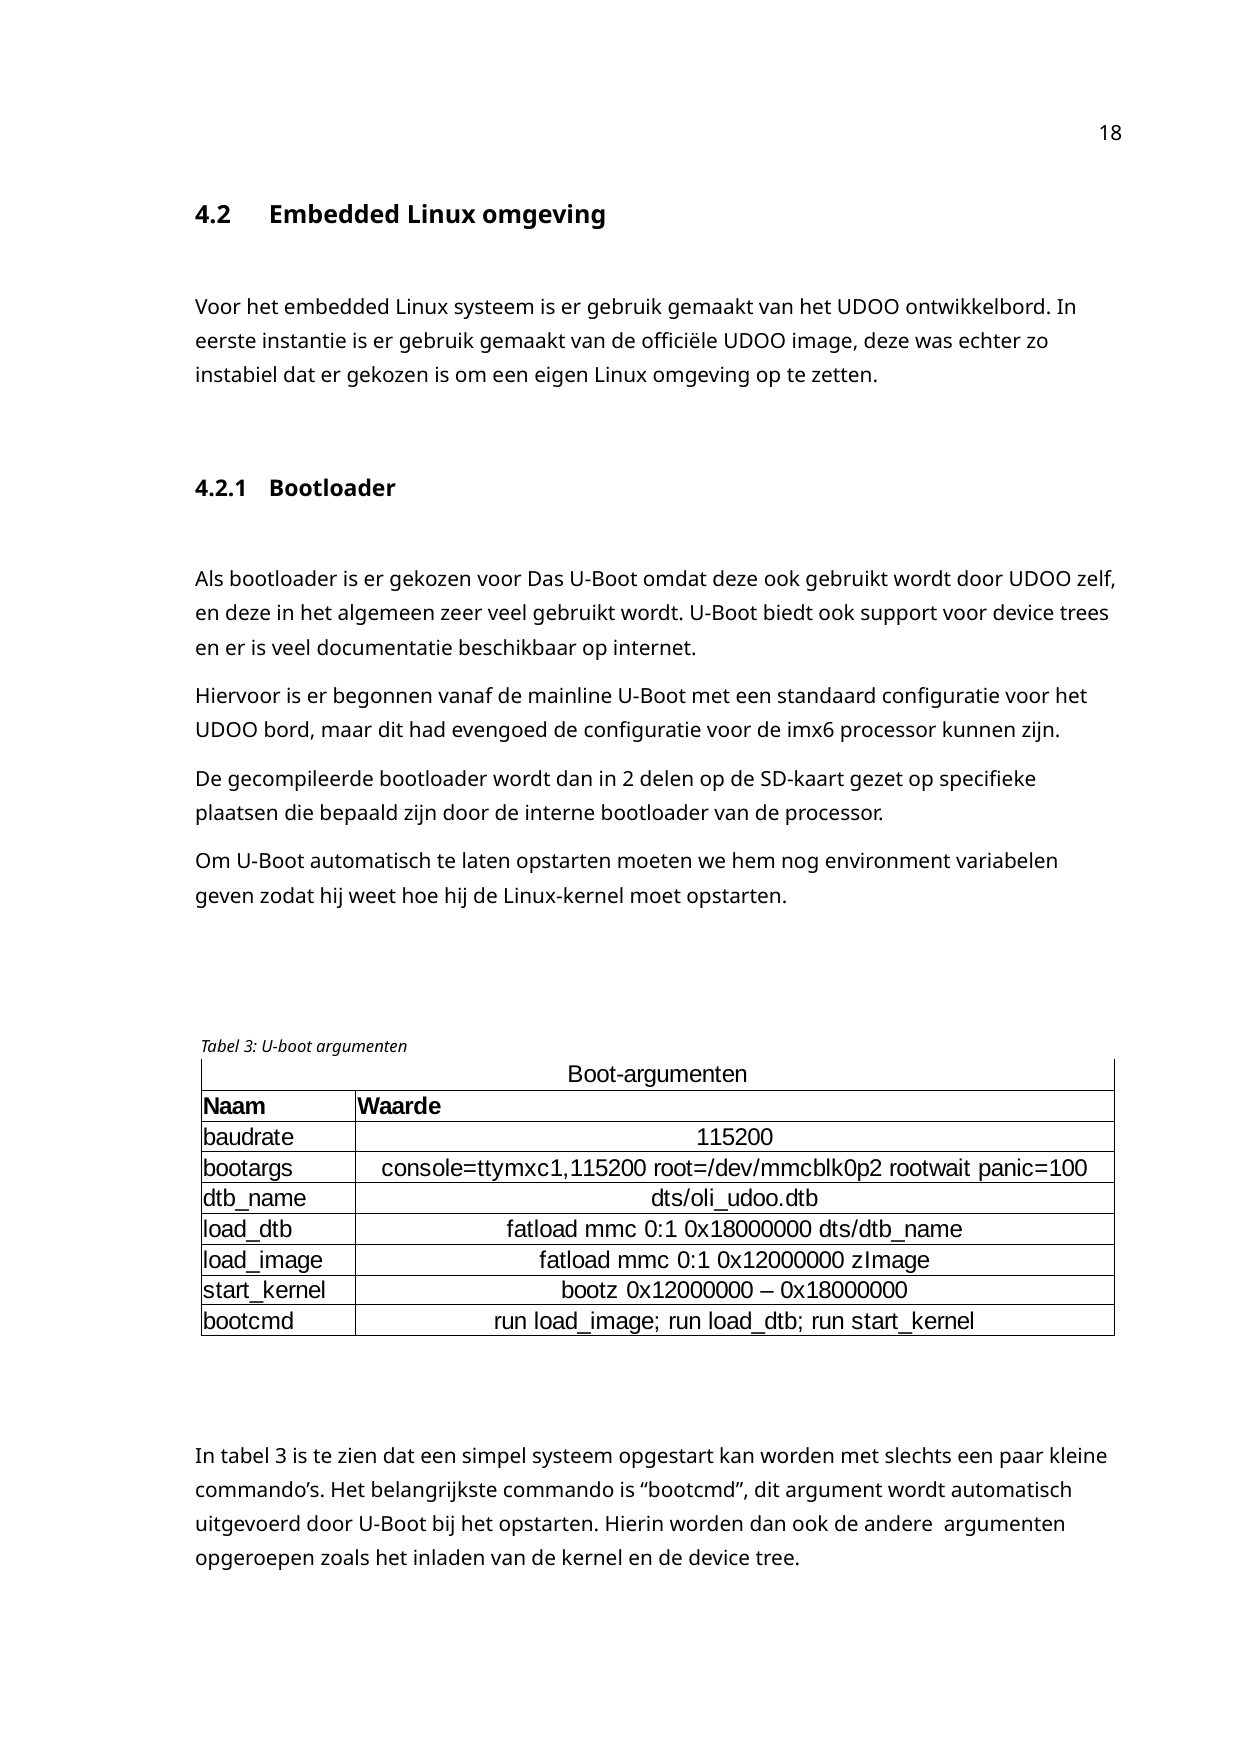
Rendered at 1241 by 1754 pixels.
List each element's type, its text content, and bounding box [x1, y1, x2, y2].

text Tabel 3: U-boot argumenten [200, 1025, 1117, 1338]
subtitle 4.2.1 Bootloader [195, 472, 1122, 503]
text Voor het embedded Linux systeem is er gebruik gemaakt van het UDOO ontwikkelbord. In eerste instantie is er gebruik gemaakt van de officiële UDOO image, deze was echter zo instabiel dat er gekozen is om een eigen Linux omgeving op te zetten. [195, 292, 1122, 389]
text Hiervoor is er begonnen vanaf de mainline U-Boot met een standaard configuratie voor het UDOO bord, maar dit had evengoed de configuratie voor de imx6 processor kunnen zijn. [195, 681, 1122, 744]
text Om U-Boot automatisch te laten opstarten moeten we hem nog environment variabelen geven zodat hij weet hoe hij de Linux-kernel moet opstarten. [195, 847, 1122, 909]
text In tabel 3 is te zien dat een simpel systeem opgestart kan worden met slechts een paar kleine commando’s. Het belangrijkste commando is “bootcmd”, dit argument wordt automatisch uitgevoerd door U-Boot bij het opstarten. Hierin worden dan ook de andere argumenten opgeroepen zoals het inladen van de kernel en de device tree. [195, 1441, 1122, 1572]
text Als bootloader is er gekozen voor Das U-Boot omdat deze ook gebruikt wordt door UDOO zelf, en deze in het algemeen zeer veel gebruikt wordt. U-Boot biedt ook support voor device trees en er is veel documentatie beschikbaar op internet. [195, 564, 1122, 661]
text De gecompileerde bootloader wordt dan in 2 delen op de SD-kaart gezet op specifieke plaatsen die bepaald zijn door de interne bootloader van de processor. [195, 764, 1122, 826]
subtitle 4.2 Embedded Linux omgeving [195, 197, 1122, 231]
